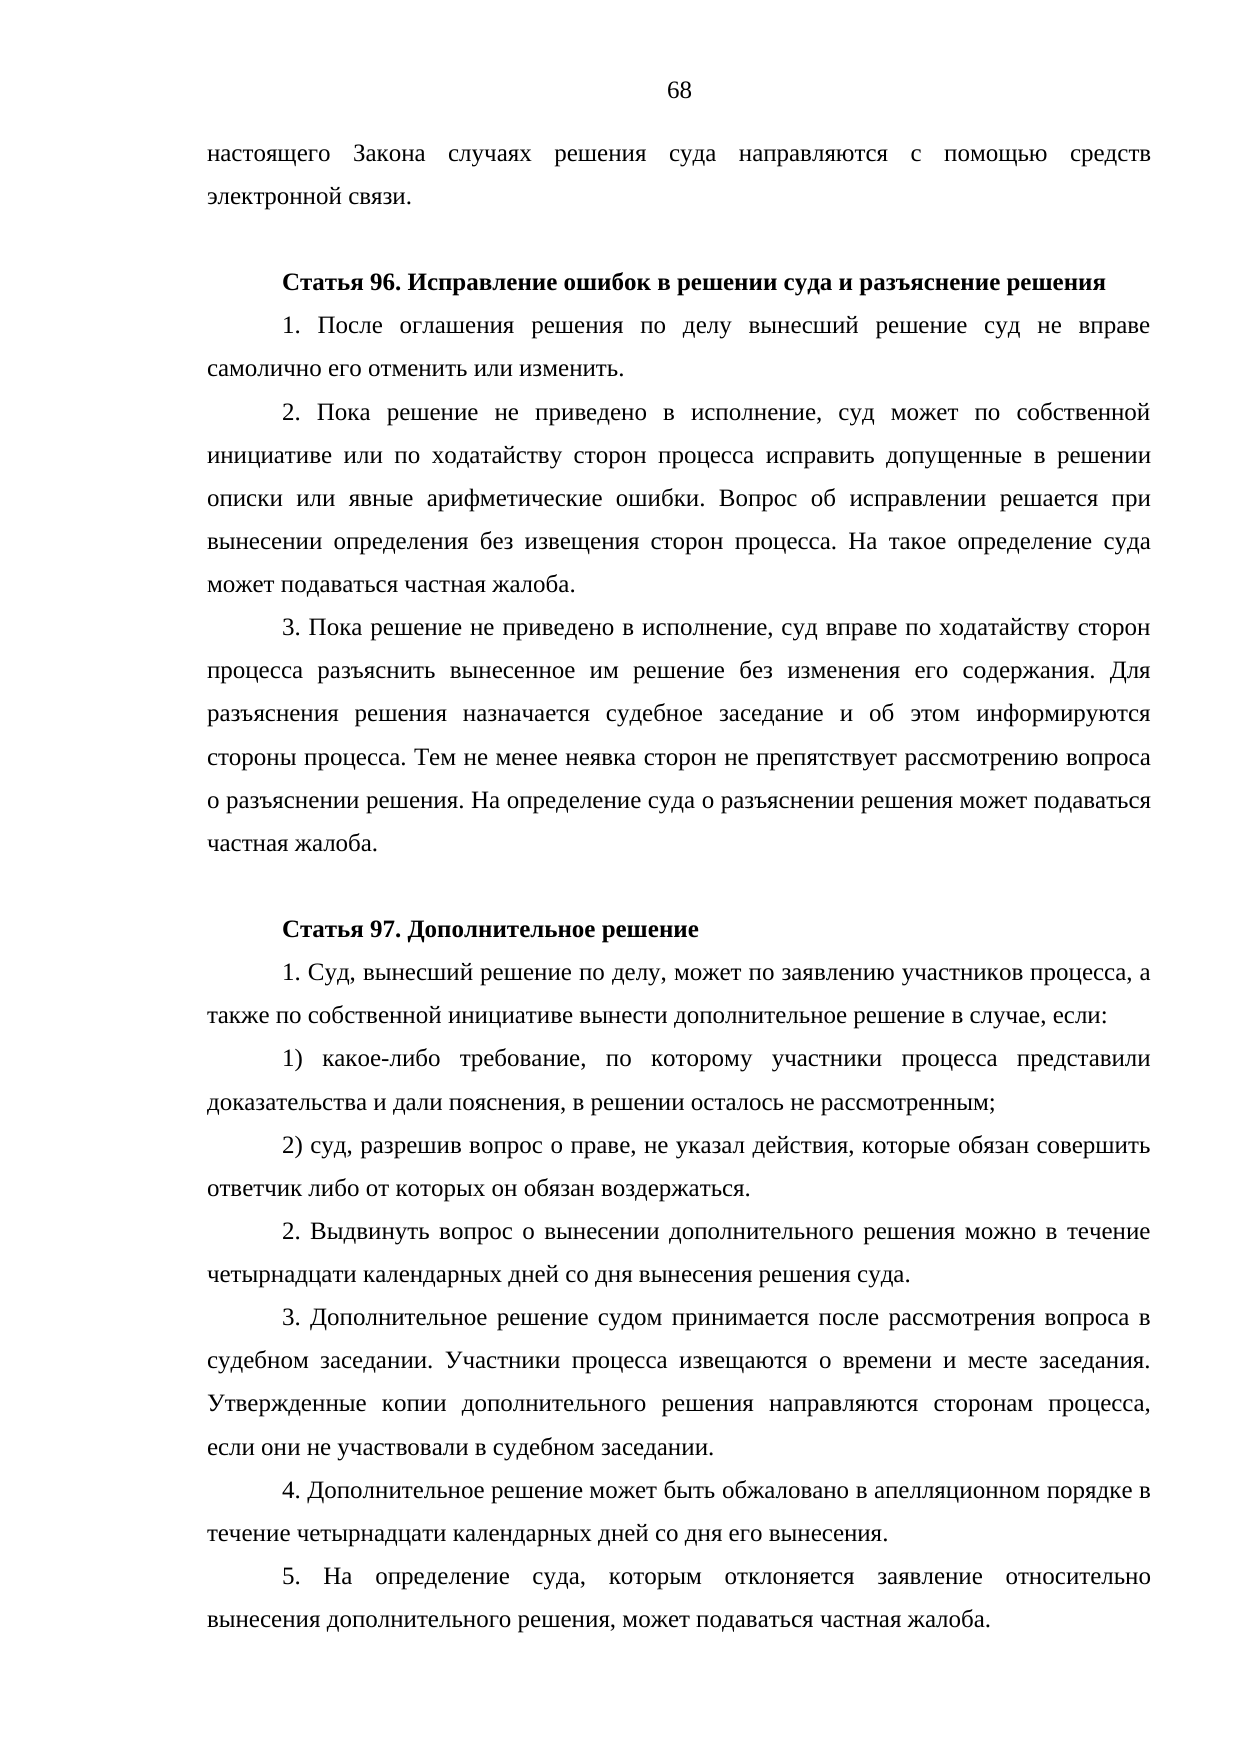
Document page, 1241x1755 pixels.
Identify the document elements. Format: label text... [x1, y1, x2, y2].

text 2) суд, разрешив вопрос о праве, не указал действия, которые обязан совершить ответчик либо от которых он обязан воздержаться. [207, 1130, 1152, 1202]
text 1. Суд, вынесший решение по делу, может по заявлению участников процесса, а также по собственной инициативе вынести дополнительное решение в случае, если: [207, 957, 1152, 1029]
text 2. Пока решение не приведено в исполнение, суд может по собственной инициативе или по ходатайству сторон процесса исправить допущенные в решении описки или явные арифметические ошибки. Вопрос об исправлении решается при вынесении определения без извещения сторон процесса. На такое определение суда может подаваться частная жалоба. [207, 397, 1152, 598]
text 2. Выдвинуть вопрос о вынесении дополнительного решения можно в течение четырнадцати календарных дней со дня вынесения решения суда. [207, 1216, 1152, 1288]
text 4. Дополнительное решение может быть обжаловано в апелляционном порядке в течение четырнадцати календарных дней со дня его вынесения. [207, 1475, 1152, 1547]
text 3. Дополнительное решение судом принимается после рассмотрения вопроса в судебном заседании. Участники процесса извещаются о времени и месте заседания. Утвержденные копии дополнительного решения направляются сторонам процесса, если они не участвовали в судебном заседании. [207, 1302, 1152, 1460]
text настоящего Закона случаях решения суда направляются с помощью средств электронной связи. [207, 138, 1152, 210]
text 3. Пока решение не приведено в исполнение, суд вправе по ходатайству сторон процесса разъяснить вынесенное им решение без изменения его содержания. Для разъяснения решения назначается судебное заседание и об этом информируются стороны процесса. Тем не менее неявка сторон не препятствует рассмотрению вопроса о разъяснении решения. На определение суда о разъяснении решения может подаваться частная жалоба. [207, 612, 1152, 857]
text Статья 97. Дополнительное решение [207, 914, 1152, 943]
text 5. На определение суда, которым отклоняется заявление относительно вынесения дополнительного решения, может подаваться частная жалоба. [207, 1561, 1152, 1633]
text Статья 96. Исправление ошибок в решении суда и разъяснение решения [207, 267, 1152, 296]
text 1) какое-либо требование, по которому участники процесса представили доказательства и дали пояснения, в решении осталось не рассмотренным; [207, 1043, 1152, 1115]
text 1. После оглашения решения по делу вынесший решение суд не вправе самолично его отменить или изменить. [207, 310, 1152, 382]
